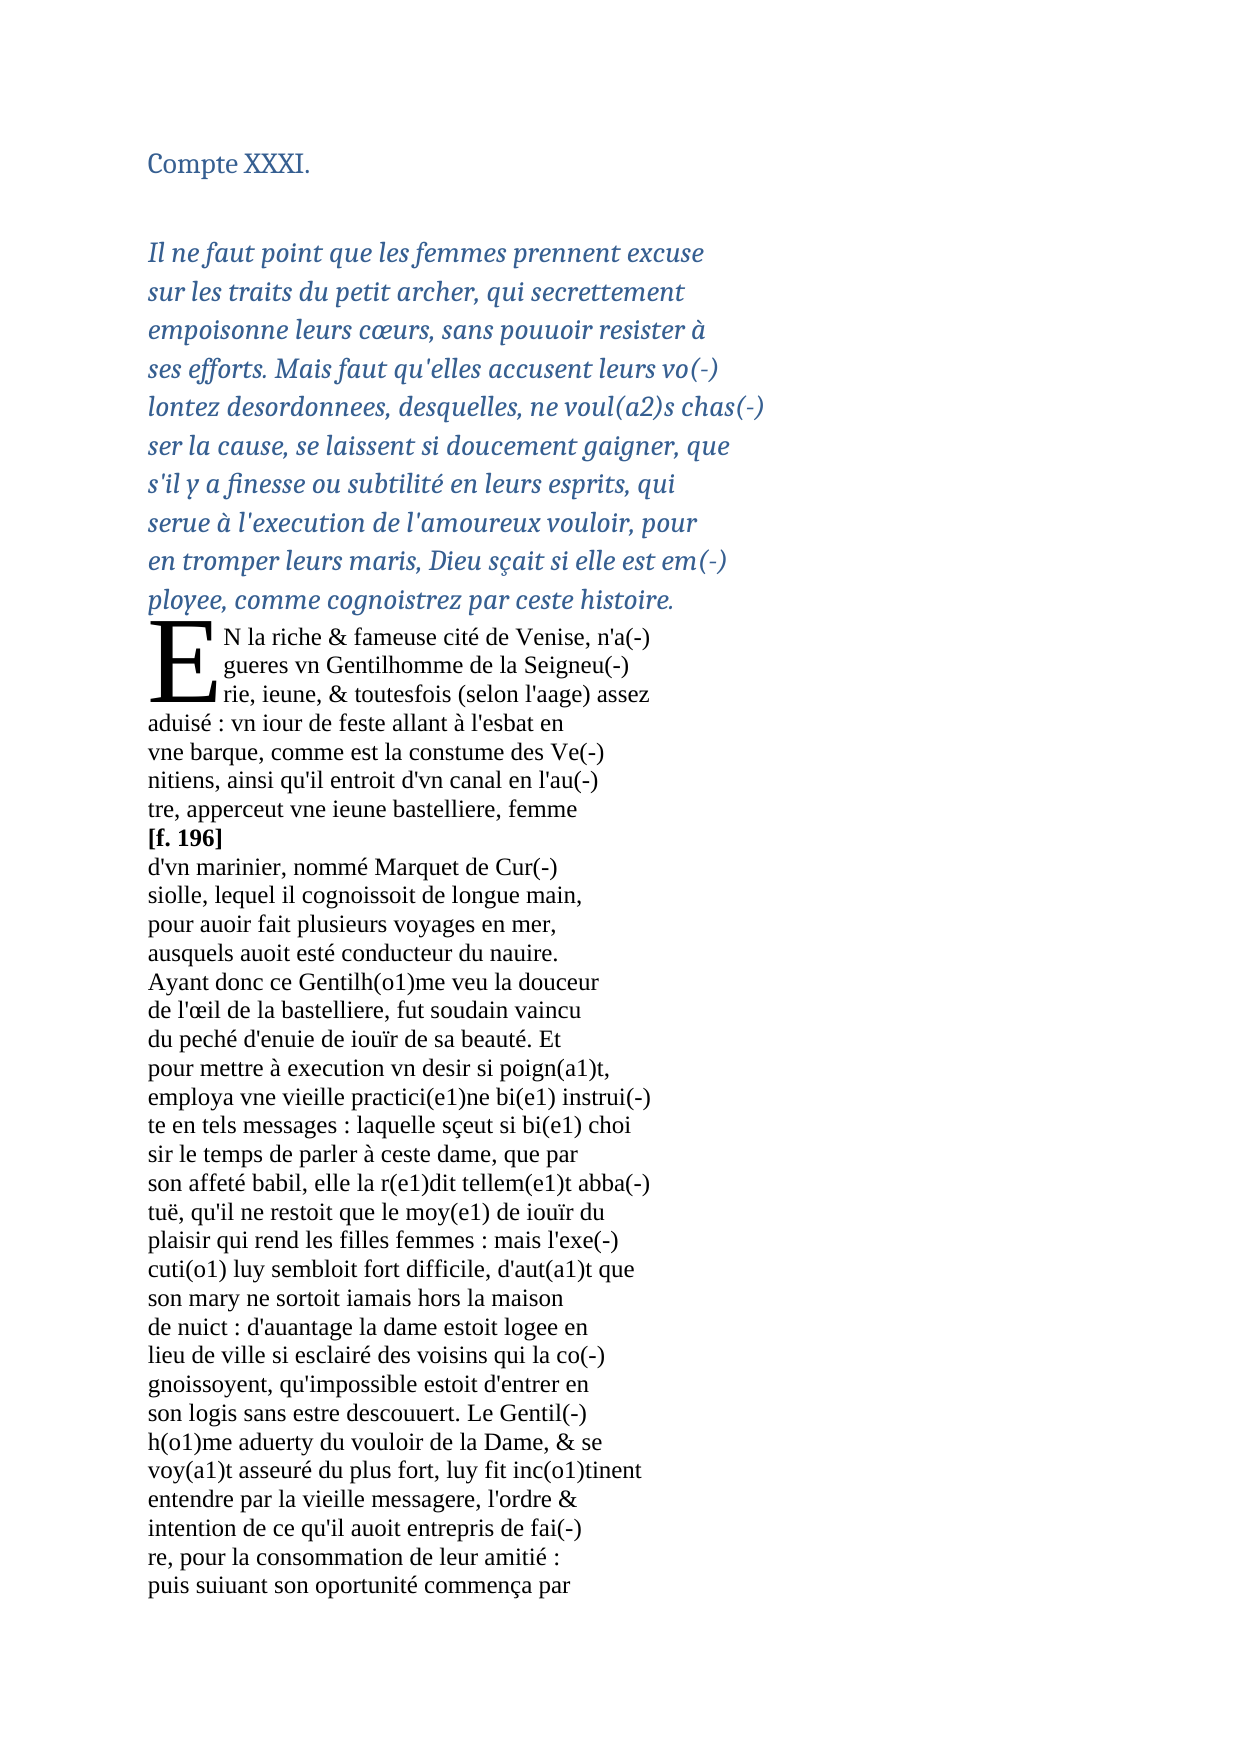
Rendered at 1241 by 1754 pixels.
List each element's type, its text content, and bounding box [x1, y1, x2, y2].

subtitle Compte XXXI. [148, 148, 1093, 181]
subtitle Il ne faut point que les femmes prennent excuse sur les traits du petit archer, qui secrettement empoisonne leurs cœurs, sans pouuoir resister à ses efforts. Mais faut qu'elles accusent leurs vo(-) lontez desordonnees, desquelles, ne voul(a2)s chas(-) ser la cause, se laissent si doucement gaigner, que s'il y a finesse ou subtilité en leurs esprits, qui serue à l'execution de l'amoureux vouloir, pour en tromper leurs maris, Dieu sçait si elle est em(-) ployee, comme cognoistrez par ceste histoire. [148, 236, 1093, 617]
text EN la riche & fameuse cité de Venise, n'a(-) gueres vn Gentilhomme de la Seigneu(-) rie, ieune, & toutesfois (selon l'aage) assez aduisé : vn iour de feste allant à l'esbat en vne barque, comme est la constume des Ve(-) nitiens, ainsi qu'il entroit d'vn canal en l'au(-) tre, apperceut vne ieune bastelliere, femme [f. 196] d'vn marinier, nommé Marquet de Cur(-) siolle, lequel il cognoissoit de longue main, pour auoir fait plusieurs voyages en mer, ausquels auoit esté conducteur du nauire. Ayant donc ce Gentilh(o1)me veu la douceur de l'œil de la bastelliere, fut soudain vaincu du peché d'enuie de iouïr de sa beauté. Et pour mettre à execution vn desir si poign(a1)t, employa vne vieille practici(e1)ne bi(e1) instrui(-) te en tels messages : laquelle sçeut si bi(e1) choi sir le temps de parler à ceste dame, que par son affeté babil, elle la r(e1)dit tellem(e1)t abba(-) tuë, qu'il ne restoit que le moy(e1) de iouïr du plaisir qui rend les filles femmes : mais l'exe(-) cuti(o1) luy sembloit fort difficile, d'aut(a1)t que son mary ne sortoit iamais hors la maison de nuict : d'auantage la dame estoit logee en lieu de ville si esclairé des voisins qui la co(-) gnoissoyent, qu'impossible estoit d'entrer en son logis sans estre descouuert. Le Gentil(-) h(o1)me aduerty du vouloir de la Dame, & se voy(a1)t asseuré du plus fort, luy fit inc(o1)tinent entendre par la vieille messagere, l'ordre & intention de ce qu'il auoit entrepris de fai(-) re, pour la consommation de leur amitié : puis suiuant son oportunité commença par [148, 622, 1093, 1599]
